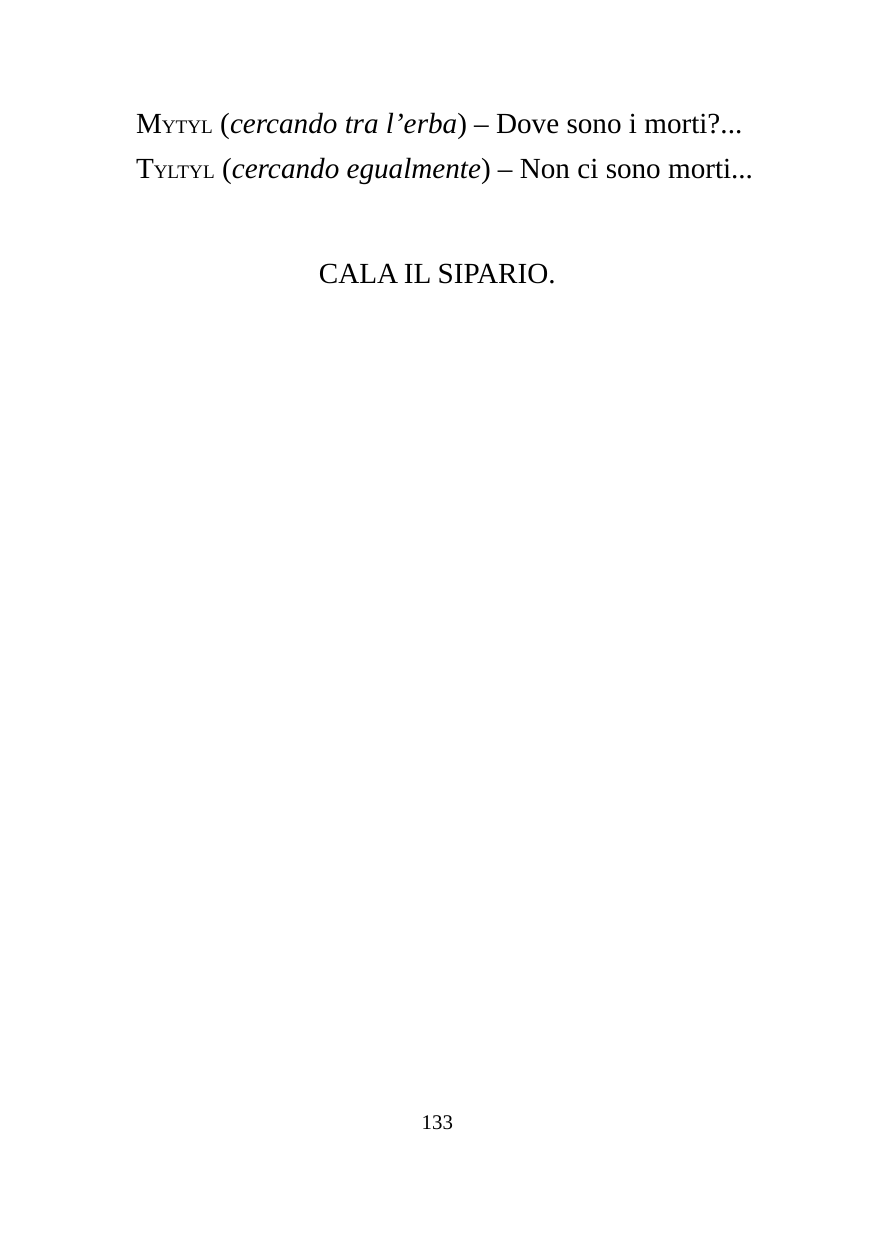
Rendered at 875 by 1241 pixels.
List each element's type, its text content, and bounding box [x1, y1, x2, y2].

text CALA IL SIPARIO. [106, 256, 768, 289]
text Tyltyl (cercando egualmente) – Non ci sono morti... [106, 152, 768, 185]
text Mytyl (cercando tra l’erba) – Dove sono i morti?... [106, 106, 768, 140]
